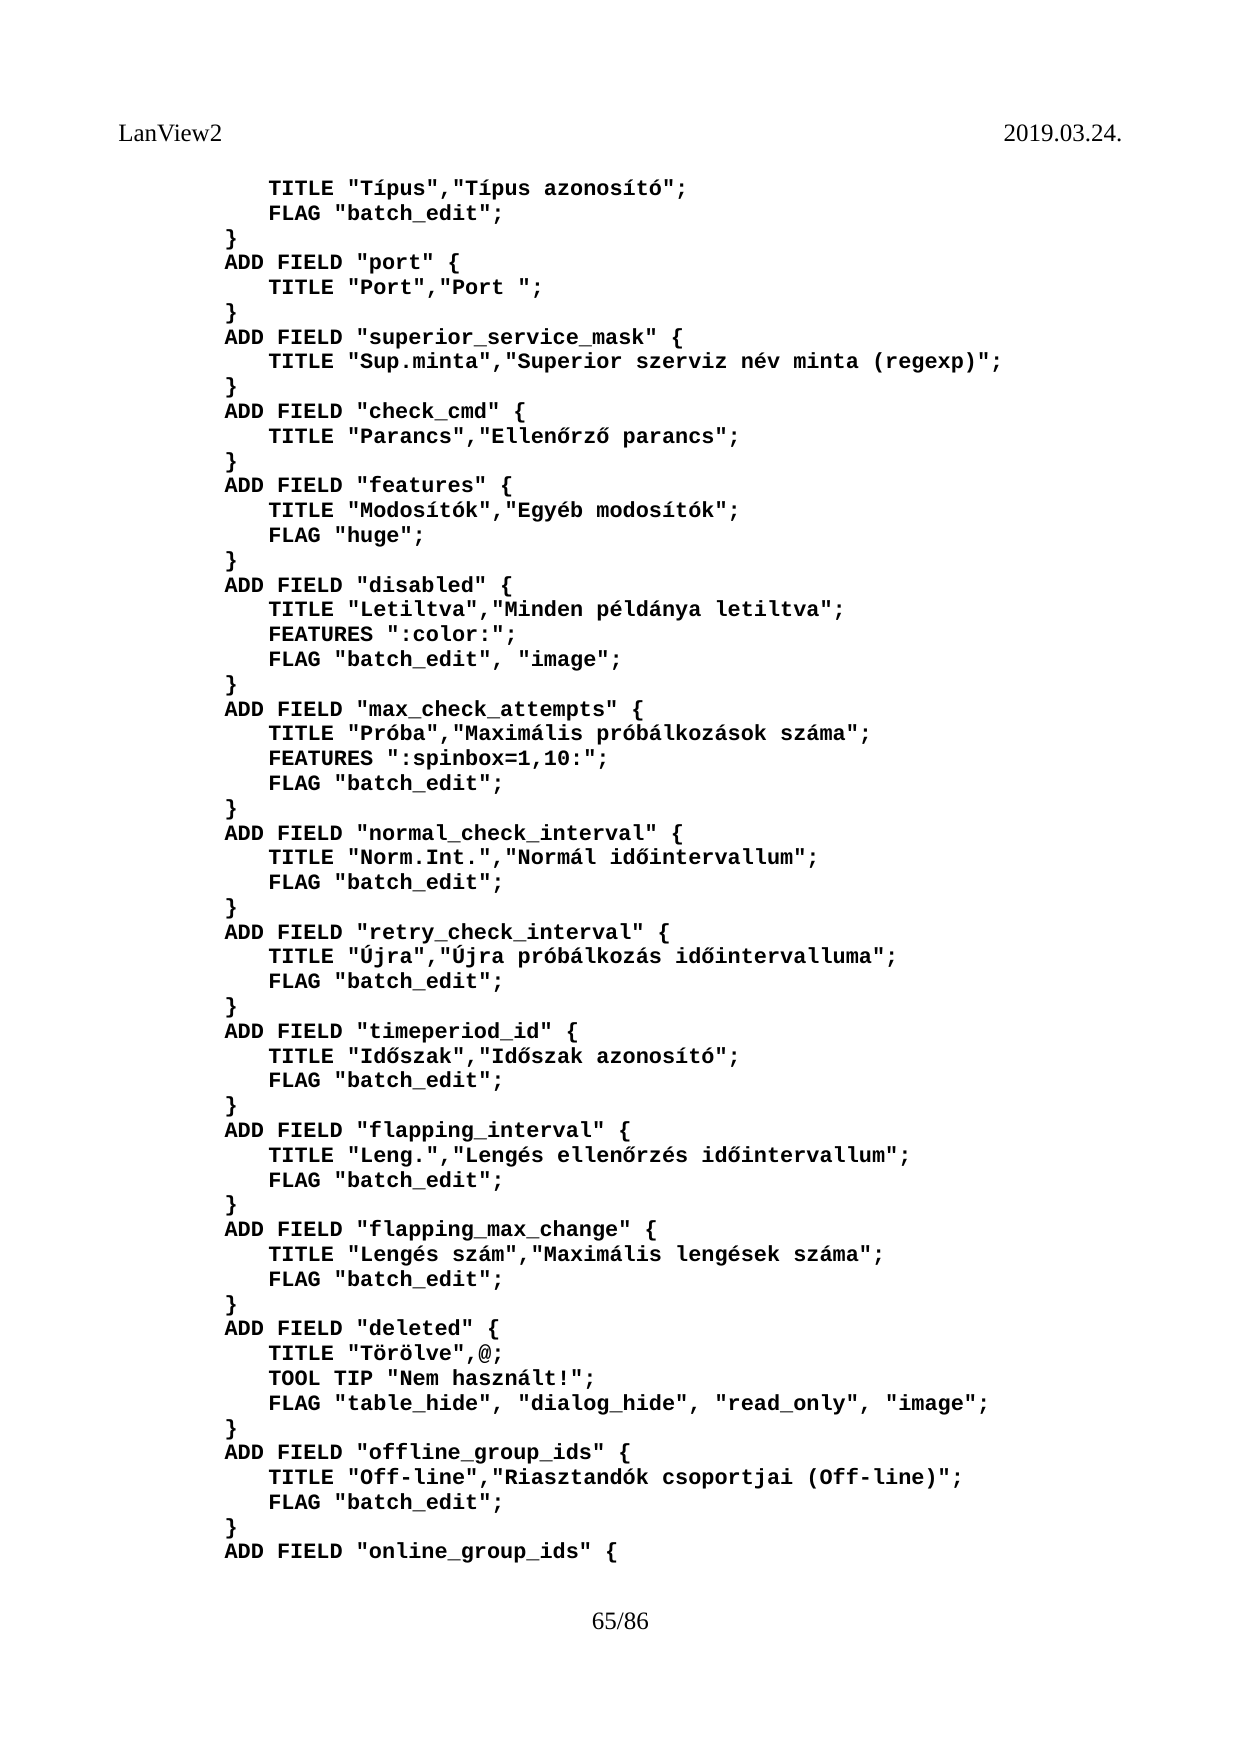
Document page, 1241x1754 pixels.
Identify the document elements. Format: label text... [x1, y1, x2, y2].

text TITLE "Típus","Típus azonosító"; FLAG "batch_edit"; } [177, 177, 1122, 251]
text ADD FIELD "timeperiod_id" { TITLE "Időszak","Időszak azonosító"; FLAG "batch_edit"; } [177, 1020, 1122, 1119]
text ADD FIELD "features" { TITLE "Modosítók","Egyéb modosítók"; FLAG "huge"; } [177, 474, 1122, 574]
text ADD FIELD "max_check_attempts" { TITLE "Próba","Maximális próbálkozások száma"; FEATURES ":spinbox=1,10:"; FLAG "batch_edit"; } [177, 698, 1122, 822]
text ADD FIELD "deleted" { TITLE "Törölve",@; TOOL TIP "Nem használt!"; FLAG "table_hide", "dialog_hide", "read_only", "image"; } [177, 1317, 1122, 1441]
text ADD FIELD "disabled" { TITLE "Letiltva","Minden példánya letiltva"; FEATURES ":color:"; FLAG "batch_edit", "image"; } [177, 574, 1122, 698]
text ADD FIELD "port" { TITLE "Port","Port "; } [177, 251, 1122, 326]
text ADD FIELD "flapping_max_change" { TITLE "Lengés szám","Maximális lengések száma"; FLAG "batch_edit"; } [177, 1218, 1122, 1317]
text ADD FIELD "retry_check_interval" { TITLE "Újra","Újra próbálkozás időintervalluma"; FLAG "batch_edit"; } [177, 921, 1122, 1020]
text ADD FIELD "offline_group_ids" { TITLE "Off-line","Riasztandók csoportjai (Off-line)"; FLAG "batch_edit"; } [177, 1441, 1122, 1541]
text ADD FIELD "check_cmd" { TITLE "Parancs","Ellenőrző parancs"; } [177, 400, 1122, 474]
text ADD FIELD "flapping_interval" { TITLE "Leng.","Lengés ellenőrzés időintervallum"; FLAG "batch_edit"; } [177, 1119, 1122, 1218]
text ADD FIELD "normal_check_interval" { TITLE "Norm.Int.","Normál időintervallum"; FLAG "batch_edit"; } [177, 822, 1122, 921]
text ADD FIELD "online_group_ids" { [177, 1541, 1122, 1565]
text ADD FIELD "superior_service_mask" { TITLE "Sup.minta","Superior szerviz név minta (regexp)"; } [177, 326, 1122, 400]
